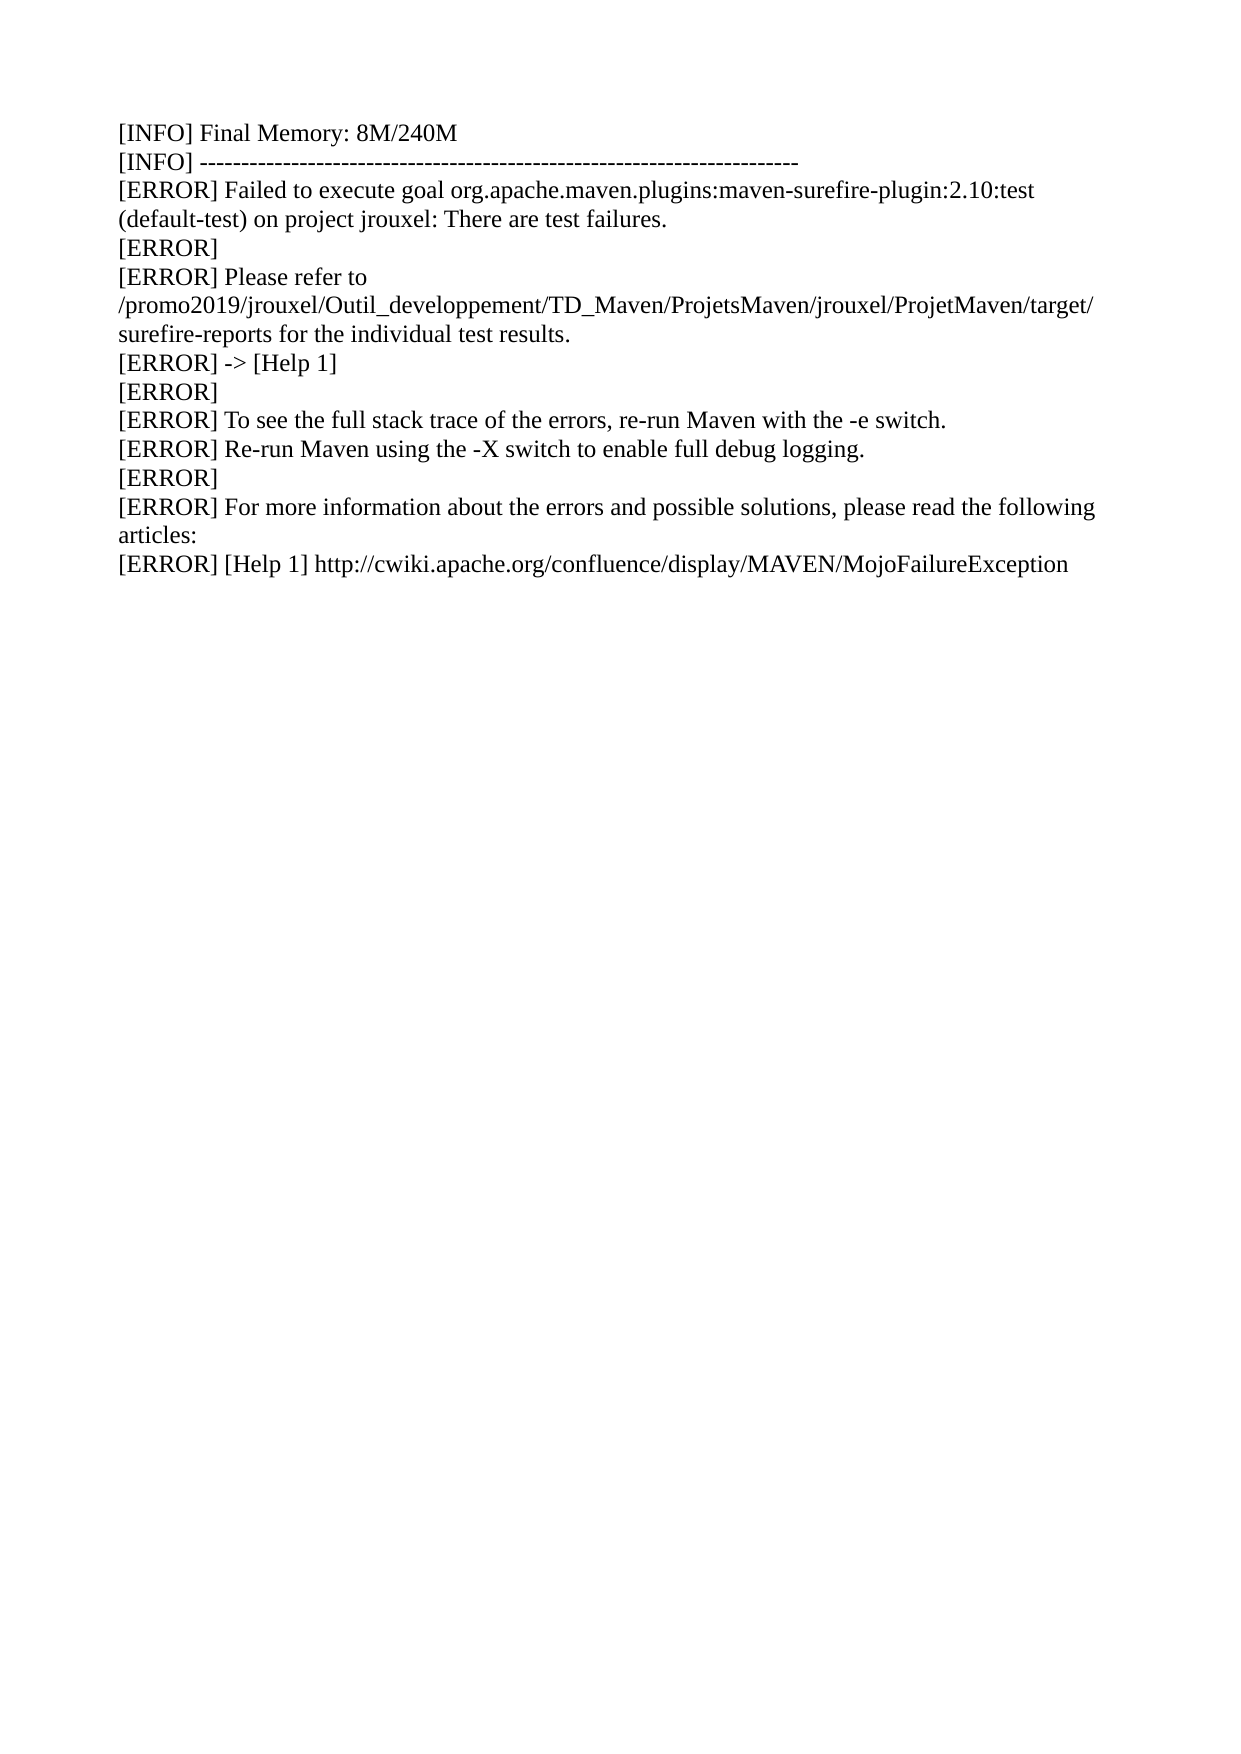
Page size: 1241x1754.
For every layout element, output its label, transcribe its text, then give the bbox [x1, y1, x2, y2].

text [ERROR] [118, 233, 1122, 262]
text [ERROR] [118, 377, 1122, 406]
text [ERROR] To see the full stack trace of the errors, re-run Maven with the -e switch. [118, 406, 1122, 434]
text [ERROR] Failed to execute goal org.apache.maven.plugins:maven-surefire-plugin:2.10:test (default-test) on project jrouxel: There are test failures. [118, 176, 1122, 233]
text [ERROR] -> [Help 1] [118, 348, 1122, 377]
text [INFO] ------------------------------------------------------------------------ [118, 147, 1122, 176]
text [INFO] Final Memory: 8M/240M [118, 118, 1122, 147]
text [ERROR] [118, 463, 1122, 492]
text [ERROR] For more information about the errors and possible solutions, please read the following articles: [118, 492, 1122, 549]
text [ERROR] Re-run Maven using the -X switch to enable full debug logging. [118, 434, 1122, 463]
text [ERROR] Please refer to /promo2019/jrouxel/Outil_developpement/TD_Maven/ProjetsMaven/jrouxel/ProjetMaven/target/surefire-reports for the individual test results. [118, 262, 1122, 348]
text [ERROR] [Help 1] http://cwiki.apache.org/confluence/display/MAVEN/MojoFailureException [118, 549, 1122, 578]
